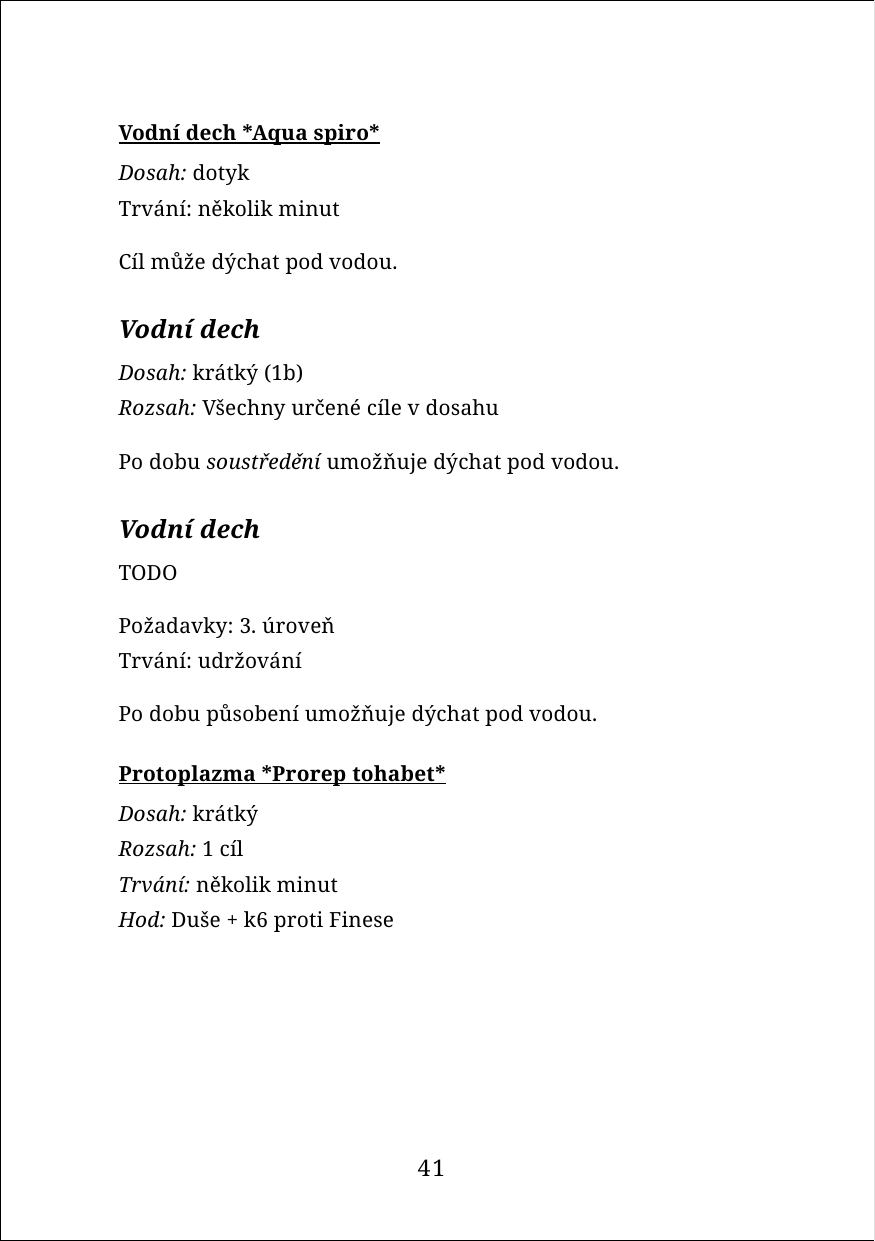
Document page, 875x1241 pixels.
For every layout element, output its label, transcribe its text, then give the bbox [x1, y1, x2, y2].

text Požadavky: 3. úroveň Trvání: udržování [118, 611, 756, 675]
subtitle Vodní dech [118, 512, 756, 546]
text Dosah: krátký Rozsah: 1 cíl Trvání: několik minut Hod: Duše + k6 proti Finese [118, 799, 756, 934]
text TODO [118, 558, 756, 586]
text Dosah: krátký (1b) Rozsah: Všechny určené cíle v dosahu [118, 358, 756, 422]
subtitle Protoplazma *Prorep tohabet* [118, 759, 756, 787]
subtitle Vodní dech *Aqua spiro* [118, 118, 756, 147]
text Cíl může dýchat pod vodou. [118, 247, 756, 276]
text Dosah: dotyk Trvání: několik minut [118, 158, 756, 222]
subtitle Vodní dech [118, 312, 756, 346]
text Po dobu soustředění umožňuje dýchat pod vodou. [118, 447, 756, 475]
text Po dobu působení umožňuje dýchat pod vodou. [118, 699, 756, 728]
